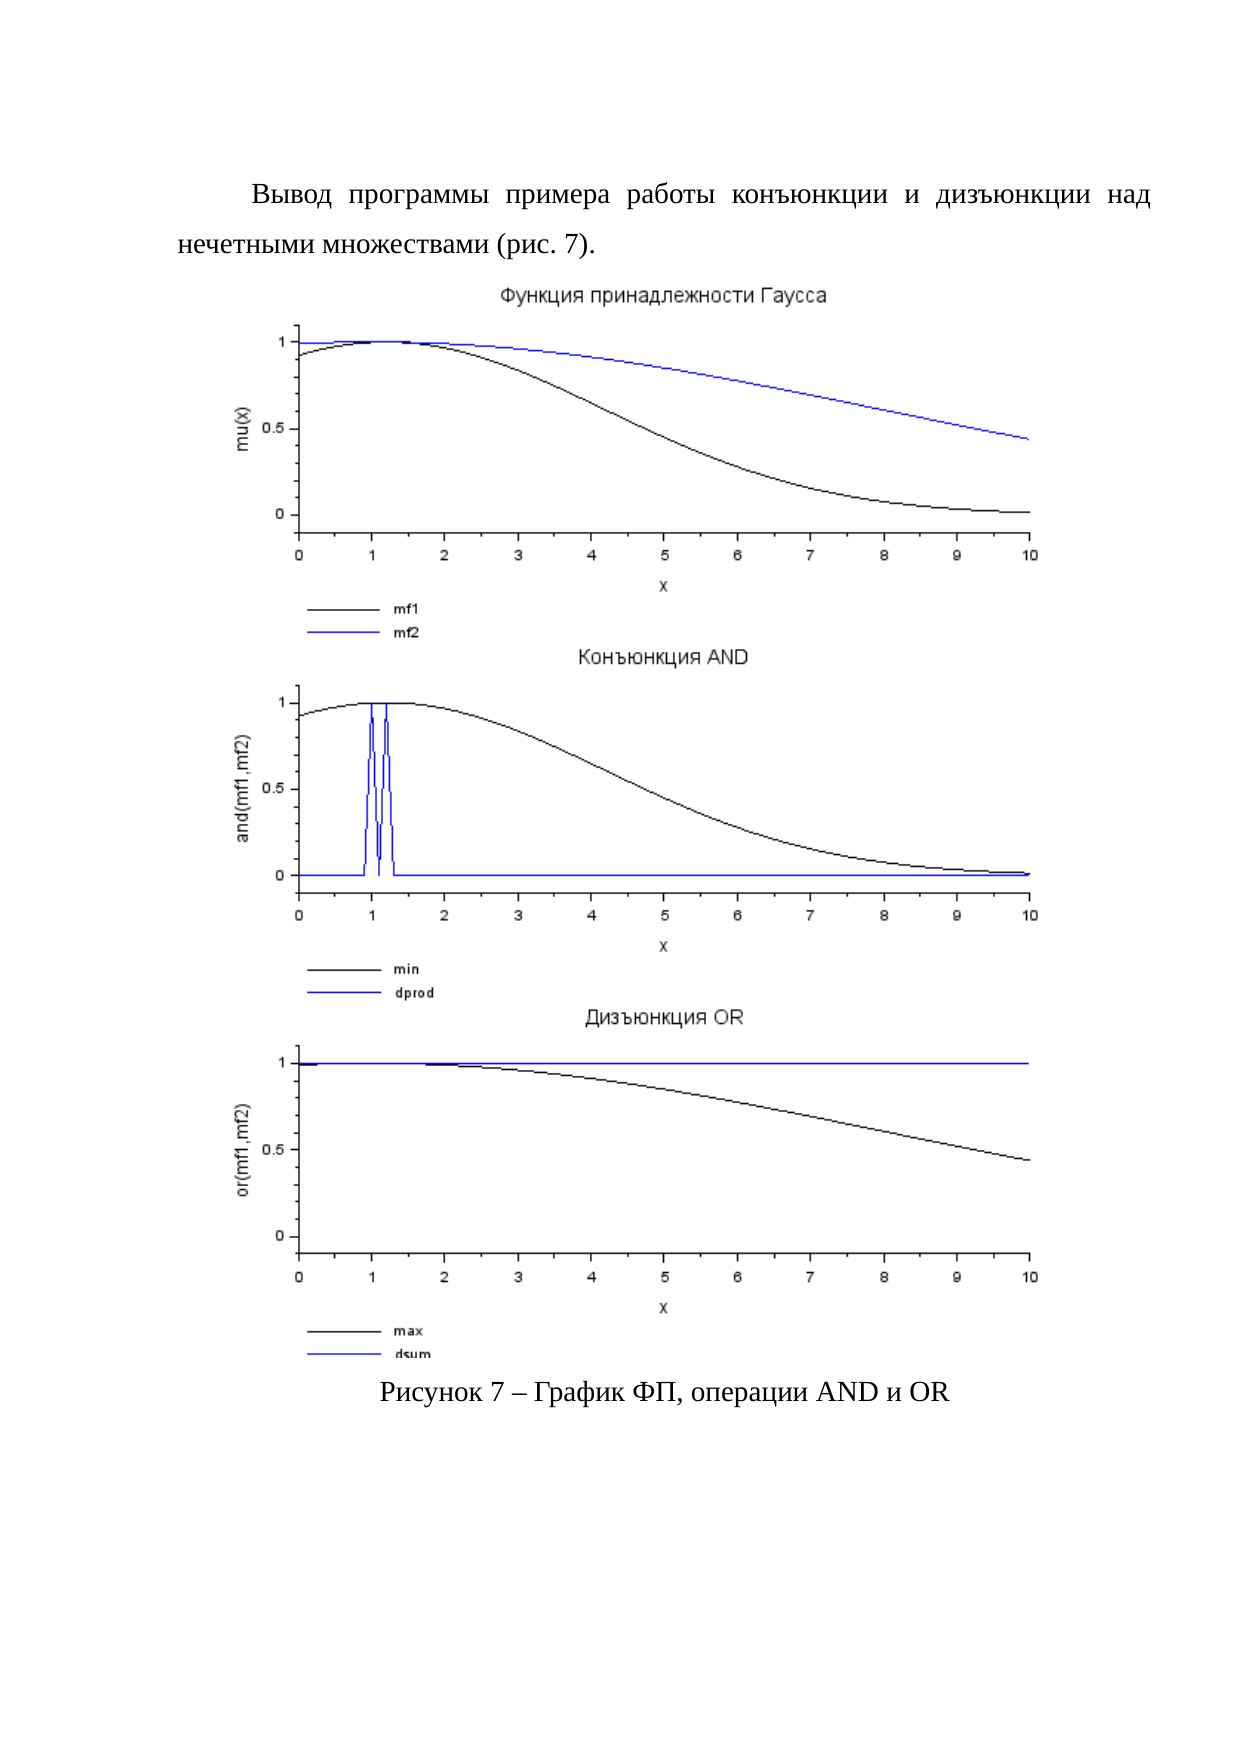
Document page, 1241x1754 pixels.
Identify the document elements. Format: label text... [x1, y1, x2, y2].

text Вывод программы примера работы конъюнкции и дизъюнкции над нечетными множествами (рис. 7). [177, 176, 1152, 260]
text Рисунок 7 – График ФП, операции AND и OR [177, 1374, 1152, 1408]
